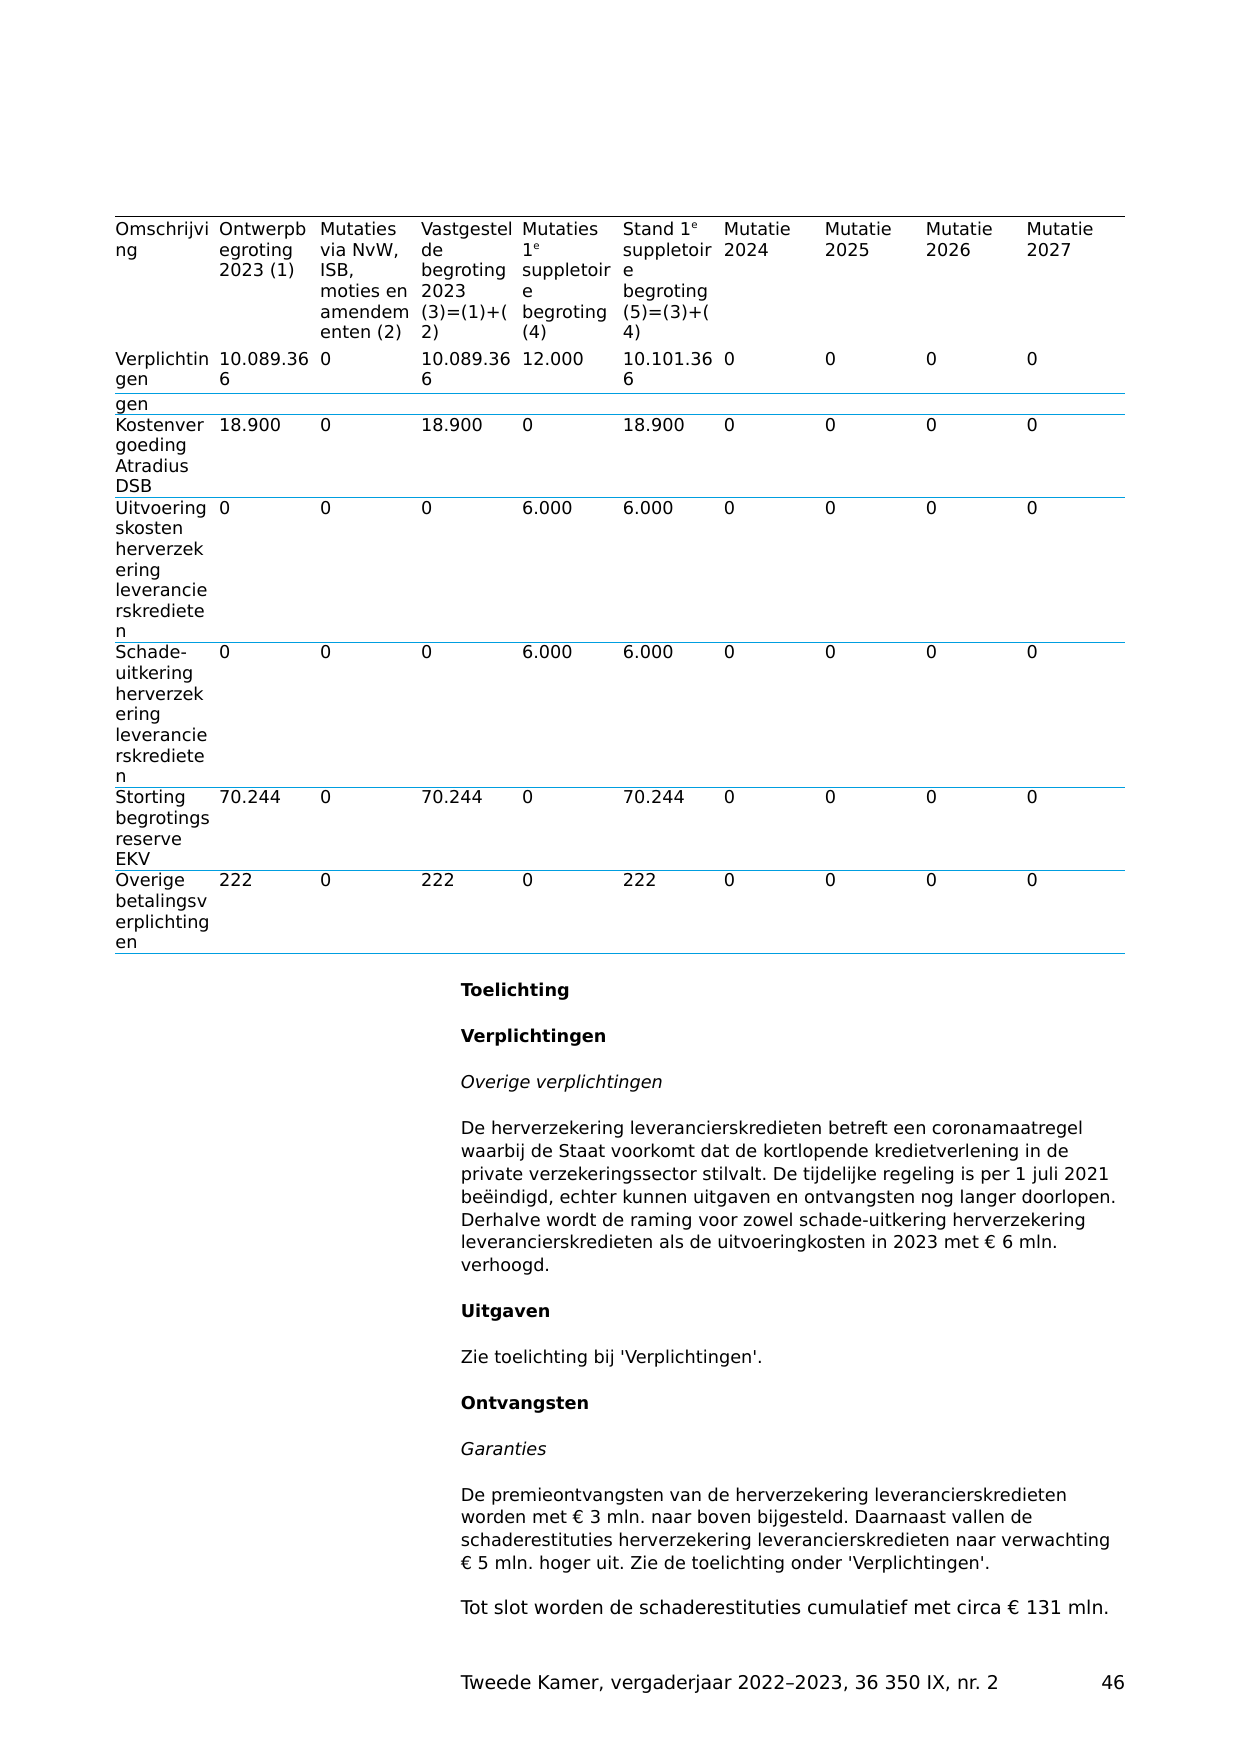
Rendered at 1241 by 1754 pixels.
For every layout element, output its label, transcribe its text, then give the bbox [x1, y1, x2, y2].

table_cell 0 [317, 788, 418, 870]
table_cell 0 [418, 498, 519, 642]
table_cell 0 [519, 788, 620, 870]
table_cell 0 [822, 498, 923, 642]
table_cell 0 [1024, 346, 1125, 393]
table_cell 0 [822, 788, 923, 870]
table_cell 222 [620, 871, 721, 953]
text Overige verplichtingen [461, 1070, 1125, 1093]
table_cell gen [115, 394, 216, 414]
table_cell [418, 394, 519, 414]
table_cell [721, 394, 822, 414]
table_cell 0 [721, 415, 822, 497]
table_cell 0 [923, 346, 1023, 393]
table_cell 222 [216, 871, 317, 953]
table_cell 0 [822, 415, 923, 497]
table_cell Mutatie 2026 [923, 217, 1023, 346]
table_cell 70.244 [216, 788, 317, 870]
table_cell 70.244 [418, 788, 519, 870]
table_cell 0 [923, 643, 1023, 787]
table_cell Verplichtingen [115, 346, 216, 393]
table_cell 0 [418, 643, 519, 787]
table_cell 0 [822, 643, 923, 787]
table_cell 0 [317, 871, 418, 953]
text Ontvangsten [461, 1391, 1125, 1414]
table_cell 18.900 [418, 415, 519, 497]
table_cell 0 [923, 498, 1023, 642]
table_cell Overige betalingsverplichtingen [115, 871, 216, 953]
table_cell 0 [317, 643, 418, 787]
text Verplichtingen [461, 1024, 1125, 1047]
table_cell [317, 394, 418, 414]
table_cell 0 [1024, 788, 1125, 870]
text Zie toelichting bij 'Verplichtingen'. [461, 1345, 1125, 1368]
text De herverzekering leverancierskredieten betreft een coronamaatregel waarbij de Staat voorkomt dat de kortlopende kredietverlening in de private verzekeringssector stilvalt. De tijdelijke regeling is per 1 juli 2021 beëindigd, echter kunnen uitgaven en ontvangsten nog langer doorlopen. Derhalve wordt de raming voor zowel schade-uitkering herverzekering leverancierskredieten als de uitvoeringkosten in 2023 met € 6 mln. verhoogd. [461, 1116, 1125, 1276]
table_cell 0 [721, 643, 822, 787]
table_header Tabel 17 Uitsplitsing verplichtingen (bedragen x € 1.000) [115, 191, 1125, 216]
table_cell Omschrijving [115, 217, 216, 346]
table_cell 0 [317, 346, 418, 393]
table_cell 0 [519, 415, 620, 497]
table_cell 12.000 [519, 346, 620, 393]
table_cell [923, 394, 1023, 414]
table_cell Mutatie 2025 [822, 217, 923, 346]
table_cell Mutatie 2027 [1024, 217, 1125, 346]
table_cell 0 [721, 871, 822, 953]
table_cell 6.000 [519, 498, 620, 642]
table_cell 18.900 [216, 415, 317, 497]
table_cell 0 [822, 346, 923, 393]
table_cell 6.000 [620, 498, 721, 642]
table_cell [519, 394, 620, 414]
table_cell 0 [1024, 415, 1125, 497]
table_cell 0 [721, 346, 822, 393]
table_cell [216, 394, 317, 414]
table_cell Schade-uitkering herverzekering leverancierskredieten [115, 643, 216, 787]
text Garanties [461, 1437, 1125, 1460]
table_cell 0 [1024, 643, 1125, 787]
table_cell 0 [1024, 498, 1125, 642]
table_cell 10.089.366 [418, 346, 519, 393]
table_cell 0 [721, 788, 822, 870]
text Uitgaven [461, 1299, 1125, 1322]
table_cell [620, 394, 721, 414]
table_cell 6.000 [620, 643, 721, 787]
table_cell 0 [216, 498, 317, 642]
table_cell 0 [317, 498, 418, 642]
text De premieontvangsten van de herverzekering leverancierskredieten worden met € 3 mln. naar boven bijgesteld. Daarnaast vallen de schaderestituties herverzekering leverancierskredieten naar verwachting € 5 mln. hoger uit. Zie de toelichting onder 'Verplichtingen'. [461, 1483, 1125, 1574]
table_cell Kostenvergoeding Atradius DSB [115, 415, 216, 497]
table_cell 70.244 [620, 788, 721, 870]
table_cell 0 [923, 871, 1023, 953]
table_cell 222 [418, 871, 519, 953]
table_cell Vastgestelde begroting 2023 (3)=(1)+(2) [418, 217, 519, 346]
table_cell Storting begrotingsreserve EKV [115, 788, 216, 870]
table_cell [822, 394, 923, 414]
table_cell 6.000 [519, 643, 620, 787]
table_cell 10.101.366 [620, 346, 721, 393]
text Toelichting [461, 978, 1125, 1001]
table_cell Uitvoeringskosten herverzekering leverancierskredieten [115, 498, 216, 642]
table_cell [1024, 394, 1125, 414]
table_cell Ontwerpbegroting 2023 (1) [216, 217, 317, 346]
table_cell Mutaties via NvW, ISB, moties en amendementen (2) [317, 217, 418, 346]
table_cell 0 [216, 643, 317, 787]
table_cell 18.900 [620, 415, 721, 497]
table_cell 0 [822, 871, 923, 953]
table_cell Mutaties 1e suppletoire begroting (4) [519, 217, 620, 346]
table_cell 0 [721, 498, 822, 642]
table_cell 0 [923, 788, 1023, 870]
table_cell 0 [317, 415, 418, 497]
text Tot slot worden de schaderestituties cumulatief met circa € 131 mln. [461, 1597, 1125, 1619]
table_cell Stand 1e suppletoire begroting (5)=(3)+(4) [620, 217, 721, 346]
table_cell 0 [1024, 871, 1125, 953]
table_cell 10.089.366 [216, 346, 317, 393]
table_cell Mutatie 2024 [721, 217, 822, 346]
table_cell 0 [923, 415, 1023, 497]
table_cell 0 [519, 871, 620, 953]
